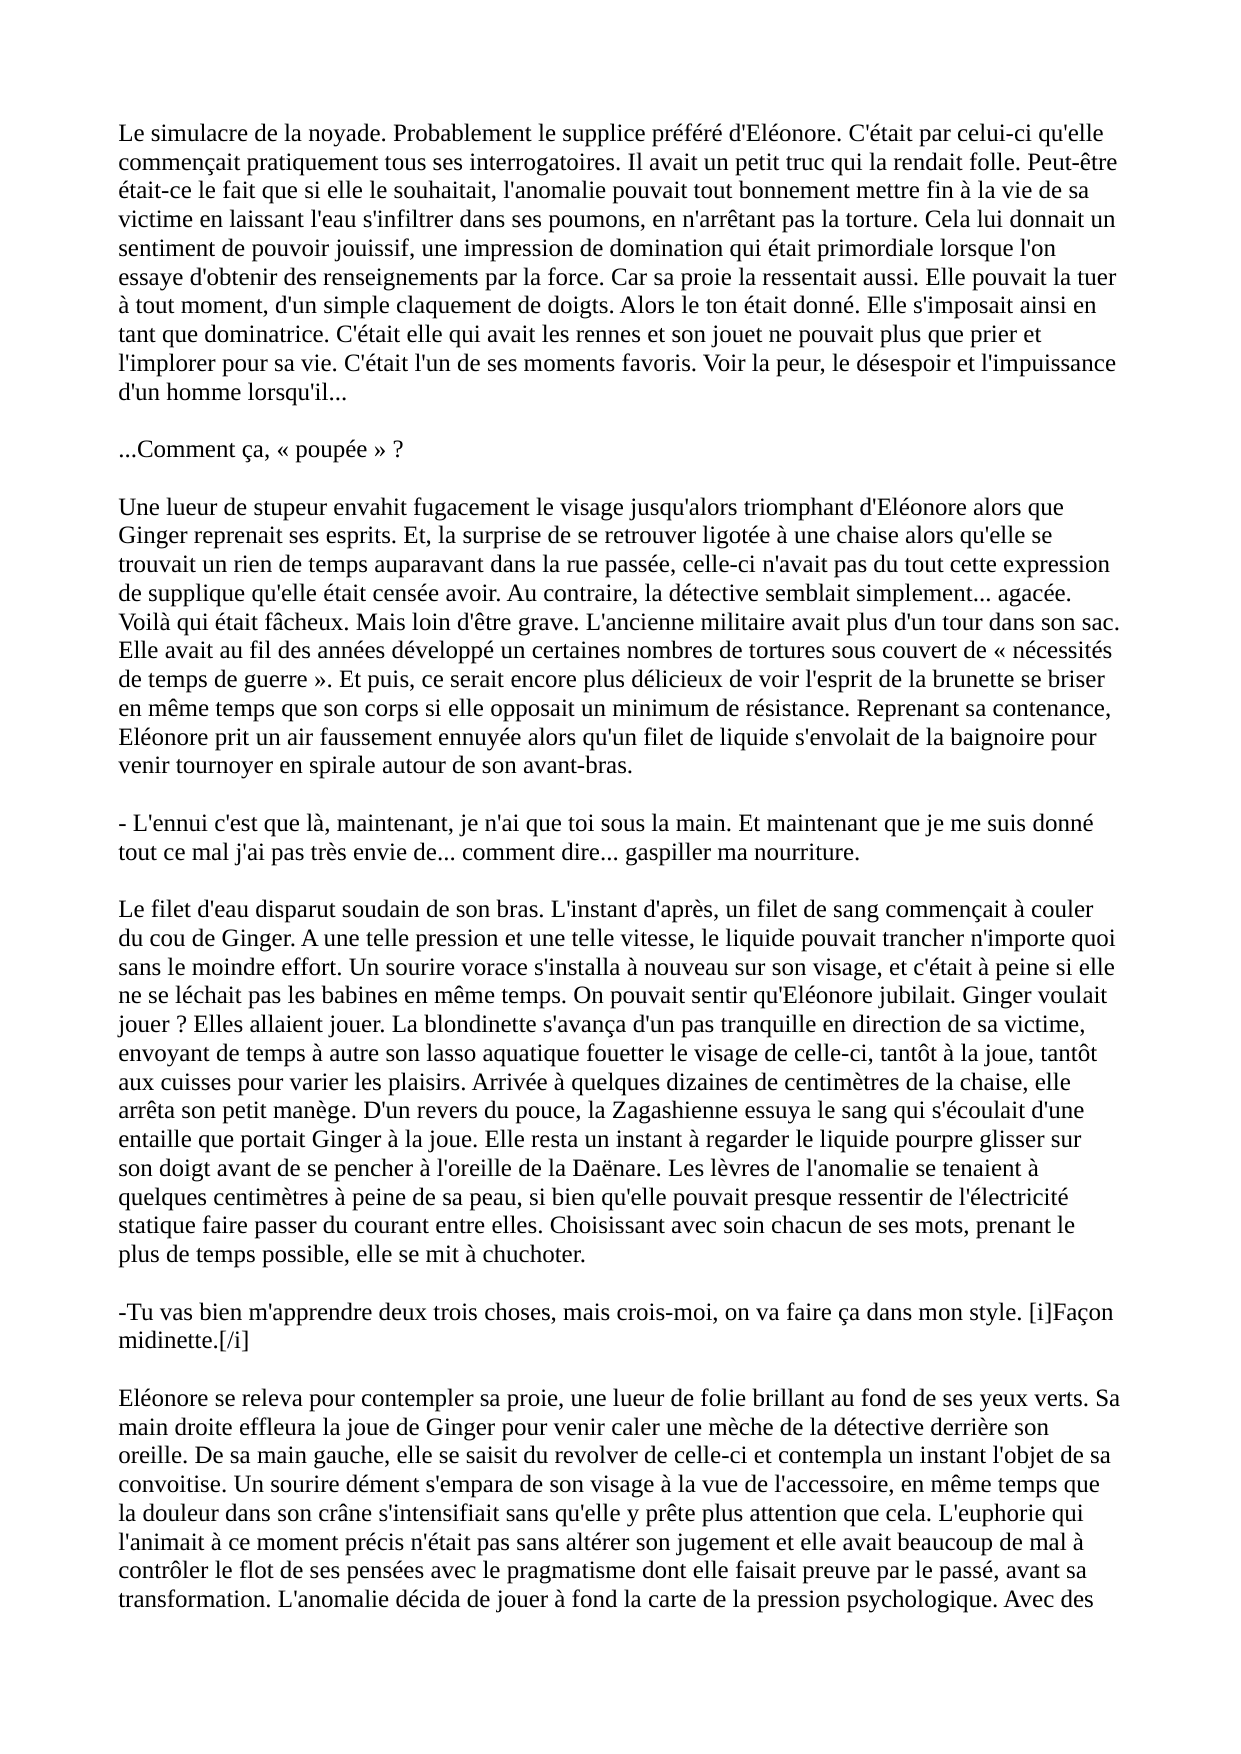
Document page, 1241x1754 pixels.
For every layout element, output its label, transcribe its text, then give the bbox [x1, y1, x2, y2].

text Eléonore se releva pour contempler sa proie, une lueur de folie brillant au fond de ses yeux verts. Sa main droite effleura la joue de Ginger pour venir caler une mèche de la détective derrière son oreille. De sa main gauche, elle se saisit du revolver de celle-ci et contempla un instant l'objet de sa convoitise. Un sourire dément s'empara de son visage à la vue de l'accessoire, en même temps que la douleur dans son crâne s'intensifiait sans qu'elle y prête plus attention que cela. L'euphorie qui l'animait à ce moment précis n'était pas sans altérer son jugement et elle avait beaucoup de mal à contrôler le flot de ses pensées avec le pragmatisme dont elle faisait preuve par le passé, avant sa transformation. L'anomalie décida de jouer à fond la carte de la pression psychologique. Avec des [118, 1383, 1122, 1613]
text ...Comment ça, « poupée » ? [118, 434, 1122, 463]
text Le filet d'eau disparut soudain de son bras. L'instant d'après, un filet de sang commençait à couler du cou de Ginger. A une telle pression et une telle vitesse, le liquide pouvait trancher n'importe quoi sans le moindre effort. Un sourire vorace s'installa à nouveau sur son visage, et c'était à peine si elle ne se léchait pas les babines en même temps. On pouvait sentir qu'Eléonore jubilait. Ginger voulait jouer ? Elles allaient jouer. La blondinette s'avança d'un pas tranquille en direction de sa victime, envoyant de temps à autre son lasso aquatique fouetter le visage de celle-ci, tantôt à la joue, tantôt aux cuisses pour varier les plaisirs. Arrivée à quelques dizaines de centimètres de la chaise, elle arrêta son petit manège. D'un revers du pouce, la Zagashienne essuya le sang qui s'écoulait d'une entaille que portait Ginger à la joue. Elle resta un instant à regarder le liquide pourpre glisser sur son doigt avant de se pencher à l'oreille de la Daënare. Les lèvres de l'anomalie se tenaient à quelques centimètres à peine de sa peau, si bien qu'elle pouvait presque ressentir de l'électricité statique faire passer du courant entre elles. Choisissant avec soin chacun de ses mots, prenant le plus de temps possible, elle se mit à chuchoter. [118, 894, 1122, 1268]
text Le simulacre de la noyade. Probablement le supplice préféré d'Eléonore. C'était par celui-ci qu'elle commençait pratiquement tous ses interrogatoires. Il avait un petit truc qui la rendait folle. Peut-être était-ce le fait que si elle le souhaitait, l'anomalie pouvait tout bonnement mettre fin à la vie de sa victime en laissant l'eau s'infiltrer dans ses poumons, en n'arrêtant pas la torture. Cela lui donnait un sentiment de pouvoir jouissif, une impression de domination qui était primordiale lorsque l'on essaye d'obtenir des renseignements par la force. Car sa proie la ressentait aussi. Elle pouvait la tuer à tout moment, d'un simple claquement de doigts. Alors le ton était donné. Elle s'imposait ainsi en tant que dominatrice. C'était elle qui avait les rennes et son jouet ne pouvait plus que prier et l'implorer pour sa vie. C'était l'un de ses moments favoris. Voir la peur, le désespoir et l'impuissance d'un homme lorsqu'il... [118, 118, 1122, 406]
text -Tu vas bien m'apprendre deux trois choses, mais crois-moi, on va faire ça dans mon style. [i]Façon midinette.[/i] [118, 1297, 1122, 1354]
text Une lueur de stupeur envahit fugacement le visage jusqu'alors triomphant d'Eléonore alors que Ginger reprenait ses esprits. Et, la surprise de se retrouver ligotée à une chaise alors qu'elle se trouvait un rien de temps auparavant dans la rue passée, celle-ci n'avait pas du tout cette expression de supplique qu'elle était censée avoir. Au contraire, la détective semblait simplement... agacée. Voilà qui était fâcheux. Mais loin d'être grave. L'ancienne militaire avait plus d'un tour dans son sac. Elle avait au fil des années développé un certaines nombres de tortures sous couvert de « nécessités de temps de guerre ». Et puis, ce serait encore plus délicieux de voir l'esprit de la brunette se briser en même temps que son corps si elle opposait un minimum de résistance. Reprenant sa contenance, Eléonore prit un air faussement ennuyée alors qu'un filet de liquide s'envolait de la baignoire pour venir tournoyer en spirale autour de son avant-bras. [118, 492, 1122, 779]
text - L'ennui c'est que là, maintenant, je n'ai que toi sous la main. Et maintenant que je me suis donné tout ce mal j'ai pas très envie de... comment dire... gaspiller ma nourriture. [118, 808, 1122, 866]
